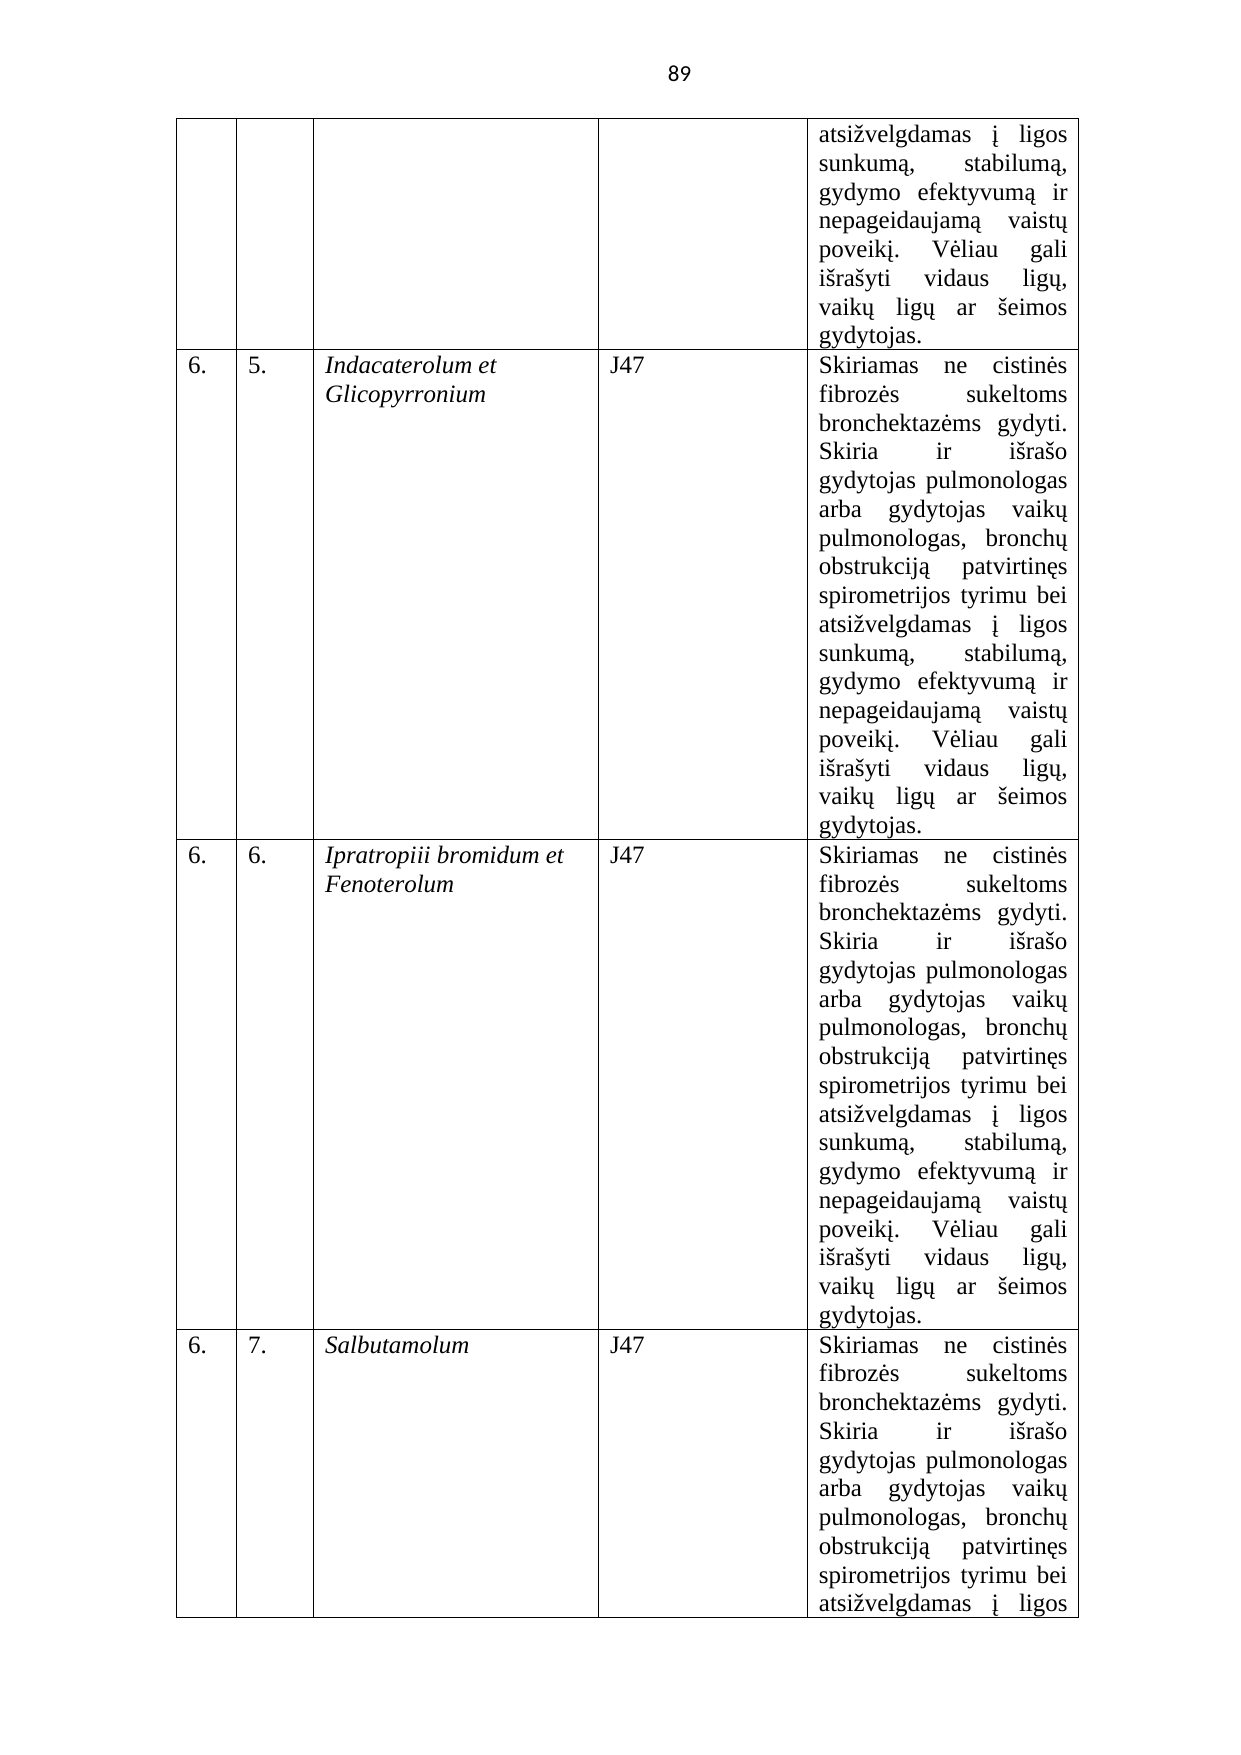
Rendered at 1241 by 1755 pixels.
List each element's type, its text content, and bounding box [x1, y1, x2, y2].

table_cell 5. [237, 350, 313, 839]
table_cell J47 [599, 350, 807, 839]
table_cell [314, 119, 598, 349]
table_cell Skiriamas ne cistinės fibrozės sukeltoms bronchektazėms gydyti. Skiria ir išrašo gydytojas pulmonologas arba gydytojas vaikų pulmonologas, bronchų obstrukciją patvirtinęs spirometrijos tyrimu bei atsižvelgdamas į ligos [808, 1330, 1078, 1617]
table_cell [1084, 349, 1088, 839]
table_cell [1109, 1329, 1123, 1617]
table_cell [177, 119, 236, 349]
table_cell [1099, 839, 1103, 1329]
table_cell [1099, 1329, 1103, 1617]
table_cell 7. [237, 1330, 313, 1617]
table_cell Indacaterolum et Glicopyrronium [314, 350, 598, 839]
table_cell [237, 119, 313, 349]
table_cell [1099, 118, 1103, 349]
table_cell [1084, 839, 1088, 1329]
table_cell [1079, 349, 1083, 839]
table_cell [1088, 118, 1093, 349]
table_cell [1093, 839, 1099, 1329]
table_cell [1099, 349, 1103, 839]
table_cell [1084, 118, 1088, 349]
table_cell [1103, 118, 1109, 349]
table_cell [1093, 349, 1099, 839]
table_cell [1088, 1329, 1093, 1617]
table_cell [1103, 349, 1109, 839]
table_cell [1079, 118, 1083, 349]
table_cell 6. [177, 350, 236, 839]
table_cell [1109, 118, 1123, 349]
table_cell [1109, 349, 1123, 839]
table_cell atsižvelgdamas į ligos sunkumą, stabilumą, gydymo efektyvumą ir nepageidaujamą vaistų poveikį. Vėliau gali išrašyti vidaus ligų, vaikų ligų ar šeimos gydytojas. [808, 119, 1078, 349]
table_cell [1084, 1329, 1088, 1617]
table_cell Salbutamolum [314, 1330, 598, 1617]
table_cell [1103, 839, 1109, 1329]
table_cell [1079, 1329, 1083, 1617]
table_cell 6. [177, 840, 236, 1329]
table_cell [1079, 839, 1083, 1329]
table_cell J47 [599, 1330, 807, 1617]
table_cell [1088, 839, 1093, 1329]
table_cell [1088, 349, 1093, 839]
table_cell [1103, 1329, 1109, 1617]
table_cell 6. [177, 1330, 236, 1617]
table_cell J47 [599, 840, 807, 1329]
table_cell Skiriamas ne cistinės fibrozės sukeltoms bronchektazėms gydyti. Skiria ir išrašo gydytojas pulmonologas arba gydytojas vaikų pulmonologas, bronchų obstrukciją patvirtinęs spirometrijos tyrimu bei atsižvelgdamas į ligos sunkumą, stabilumą, gydymo efektyvumą ir nepageidaujamą vaistų poveikį. Vėliau gali išrašyti vidaus ligų, vaikų ligų ar šeimos gydytojas. [808, 840, 1078, 1329]
table_cell [1093, 1329, 1099, 1617]
table_cell Skiriamas ne cistinės fibrozės sukeltoms bronchektazėms gydyti. Skiria ir išrašo gydytojas pulmonologas arba gydytojas vaikų pulmonologas, bronchų obstrukciją patvirtinęs spirometrijos tyrimu bei atsižvelgdamas į ligos sunkumą, stabilumą, gydymo efektyvumą ir nepageidaujamą vaistų poveikį. Vėliau gali išrašyti vidaus ligų, vaikų ligų ar šeimos gydytojas. [808, 350, 1078, 839]
table_cell [1109, 839, 1123, 1329]
table_cell [1093, 118, 1099, 349]
table_cell 6. [237, 840, 313, 1329]
table_cell Ipratropiii bromidum et Fenoterolum [314, 840, 598, 1329]
table_cell [599, 119, 807, 349]
